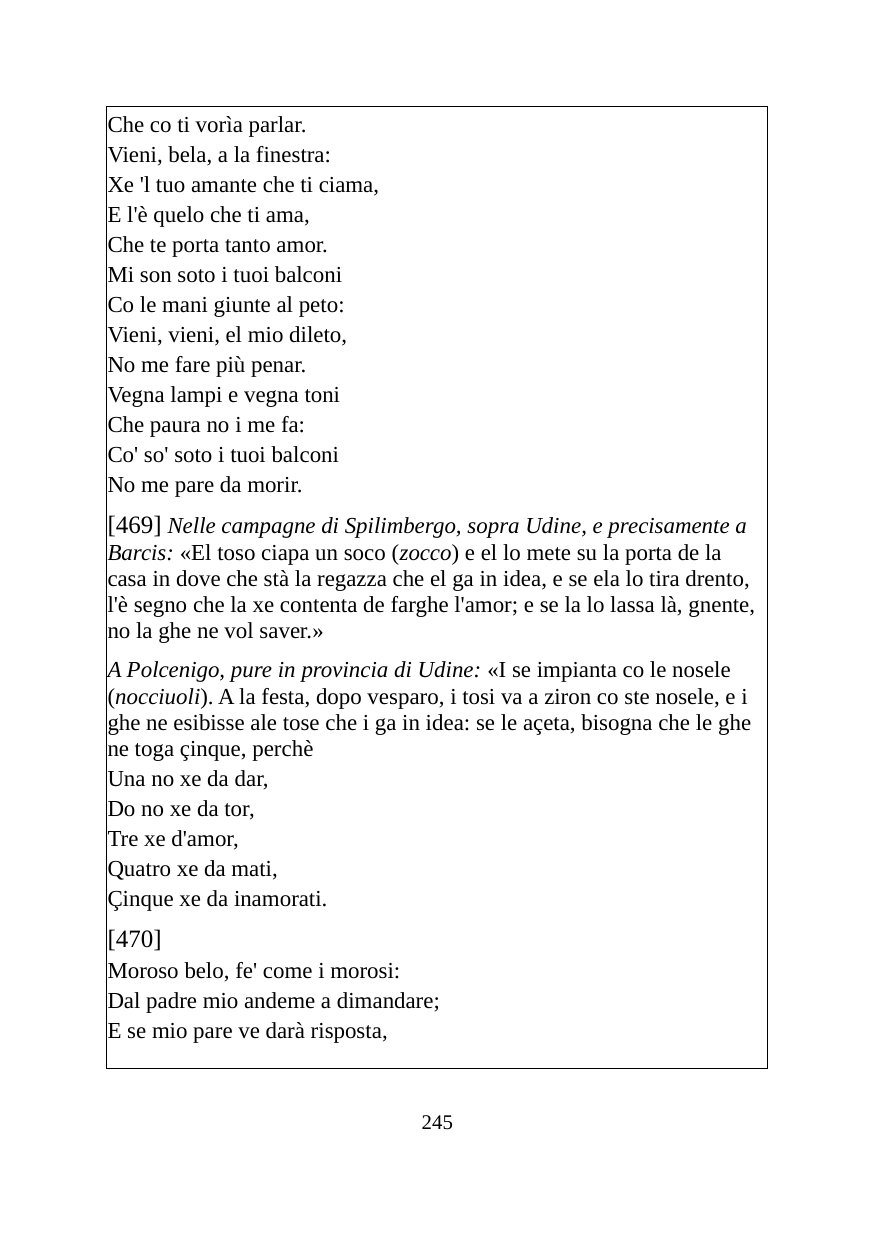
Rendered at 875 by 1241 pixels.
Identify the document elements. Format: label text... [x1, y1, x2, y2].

text Una no xe da dar, Do no xe da tor, Tre xe d'amor, Quatro xe da mati, Çinque xe da inamorati. [107, 761, 767, 912]
text Moroso belo, fe' come i morosi: Dal padre mio andeme a dimandare; E se mio pare ve darà risposta, [107, 952, 767, 1068]
text [469] Nelle campagne di Spilimbergo, sopra Udine, e precisamente a Barcis: «El toso ciapa un soco (zocco) e el lo mete su la porta de la casa in dove che stà la regazza che el ga in idea, e se ela lo tira drento, l'è segno che la xe contenta de farghe l'amor; e se la lo lassa là, gnente, no la ghe ne vol saver.» [107, 509, 767, 644]
text [470] [107, 923, 767, 952]
text A Polcenigo, pure in provincia di Udine: «I se impianta co le nosele (nocciuoli). A la festa, dopo vesparo, i tosi va a ziron co ste nosele, e i ghe ne esibisse ale tose che i ga in idea: se le açeta, bisogna che le ghe ne toga çinque, perchè [107, 655, 767, 761]
text Che co ti vorìa parlar. Vieni, bela, a la finestra: Xe 'l tuo amante che ti ciama, E l'è quelo che ti ama, Che te porta tanto amor. Mi son soto i tuoi balconi Co le mani giunte al peto: Vieni, vieni, el mio dileto, No me fare più penar. Vegna lampi e vegna toni Che paura no i me fa: Co' so' soto i tuoi balconi No me pare da morir. [107, 107, 767, 497]
